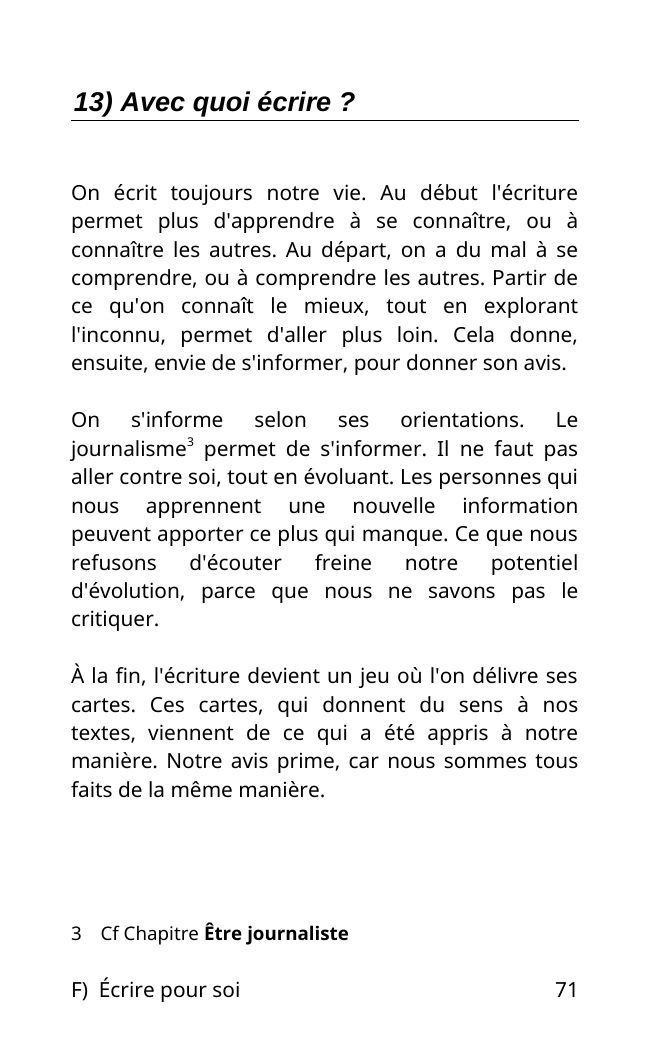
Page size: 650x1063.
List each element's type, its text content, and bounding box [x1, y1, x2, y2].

text On s'informe selon ses orientations. Le journalisme permet de s'informer. Il ne faut pas aller contre soi, tout en évoluant. Les personnes qui nous apprennent une nouvelle information peuvent apporter ce plus qui manque. Ce que nous refusons d'écouter freine notre potentiel d'évolution, parce que nous ne savons pas le critiquer. [71, 405, 579, 633]
text À la fin, l'écriture devient un jeu où l'on délivre ses cartes. Ces cartes, qui donnent du sens à nos textes, viennent de ce qui a été appris à notre manière. Notre avis prime, car nous sommes tous faits de la même manière. [71, 661, 579, 803]
subtitle Avec quoi écrire ? [71, 84, 579, 120]
text Cf Chapitre Être journaliste [71, 921, 579, 946]
text On écrit toujours notre vie. Au début l'écriture permet plus d'apprendre à se connaître, ou à connaître les autres. Au départ, on a du mal à se comprendre, ou à comprendre les autres. Partir de ce qu'on connaît le mieux, tout en explorant l'inconnu, permet d'aller plus loin. Cela donne, ensuite, envie de s'informer, pour donner son avis. [71, 178, 579, 377]
